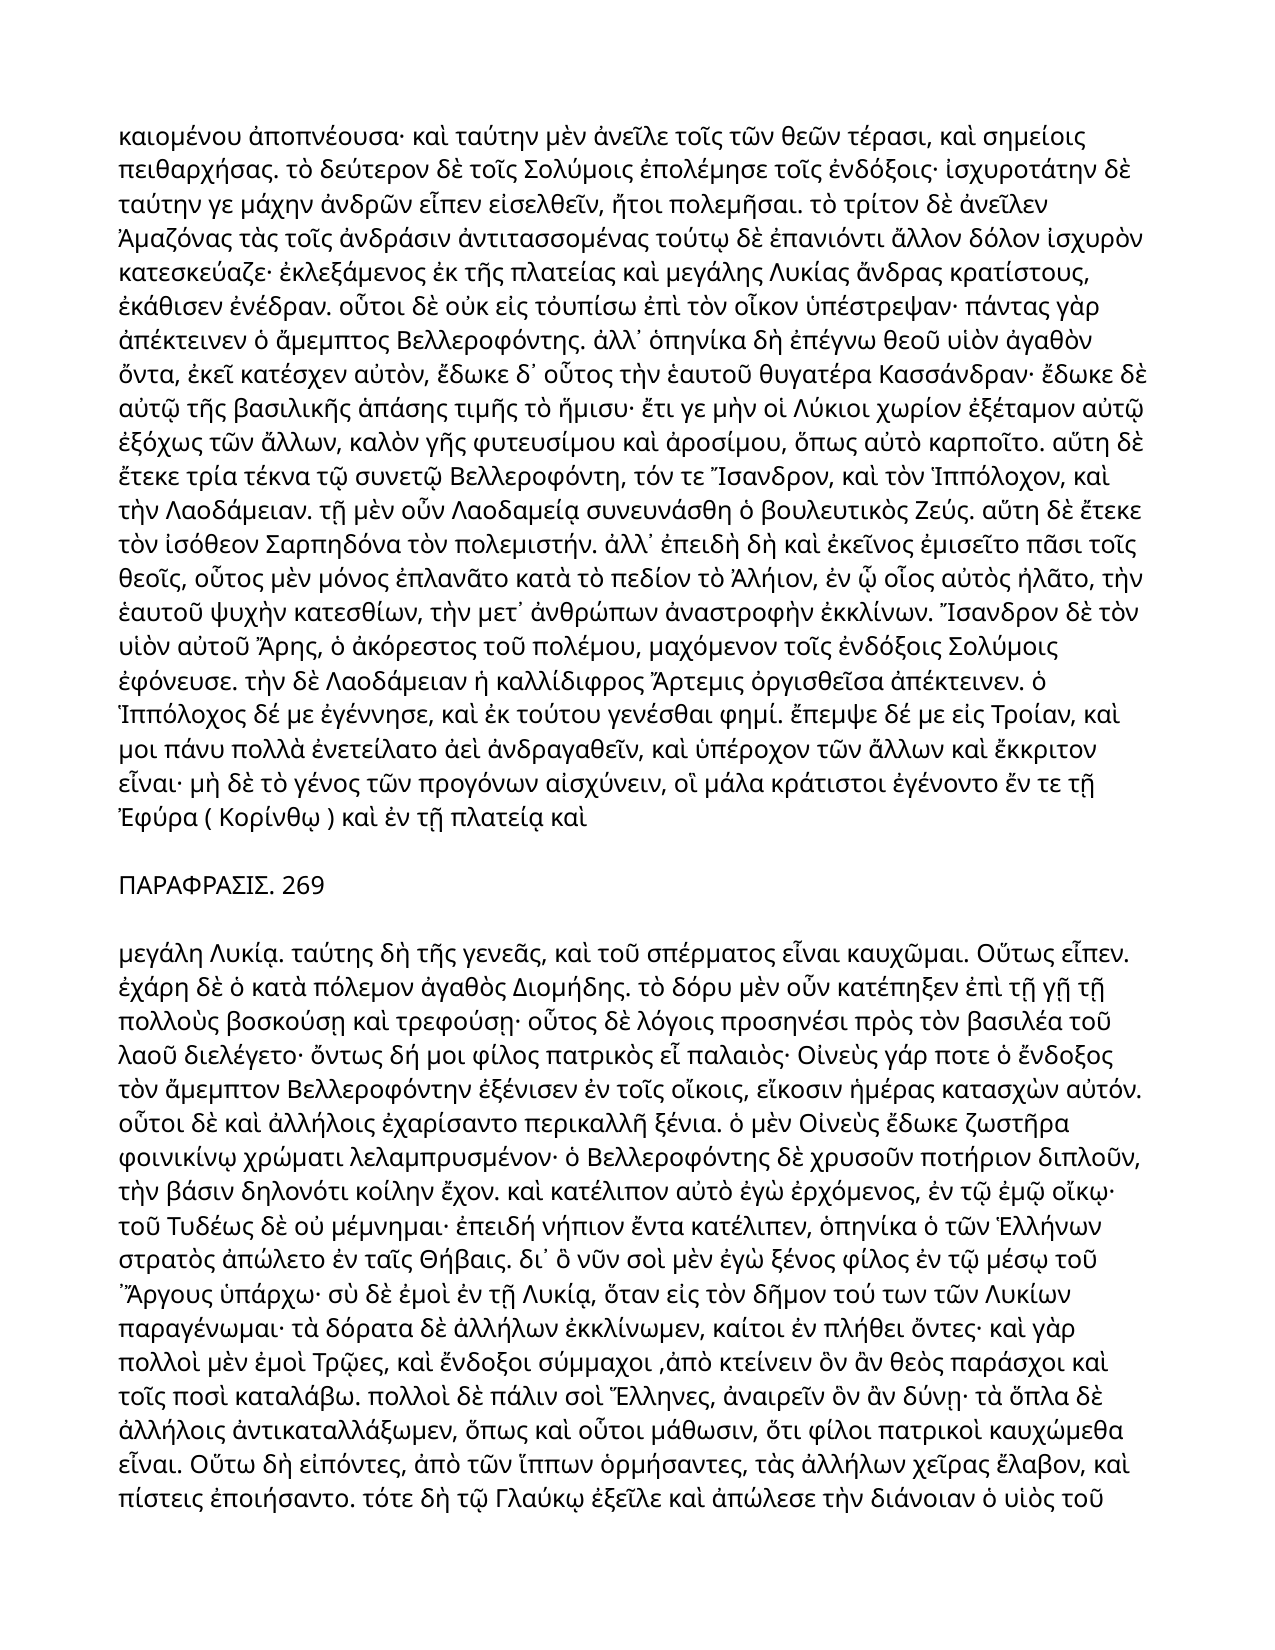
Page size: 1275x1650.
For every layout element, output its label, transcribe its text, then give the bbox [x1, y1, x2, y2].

text καιομένου ἀποπνέουσα· καὶ ταύτην μὲν ἀνεῖλε τοῖς τῶν θεῶν τέρασι, καὶ σημείοις πειθαρχήσας. τὸ δεύτερον δὲ τοῖς Σολύμοις ἐπολέμησε τοῖς ἐνδόξοις· ἰσχυροτάτην δὲ ταύτην γε μάχην ἀνδρῶν εἶπεν εἰσελθεῖν, ἤτοι πολεμῆσαι. τὸ τρίτον δὲ ἀνεῖλεν Ἀμαζόνας τὰς τοῖς ἀνδράσιν ἀντιτασσομένας τούτῳ δὲ ἐπανιόντι ἄλλον δόλον ἰσχυρὸν κατεσκεύαζε· ἐκλεξάμενος ἐκ τῆς πλατείας καὶ μεγάλης Λυκίας ἄνδρας κρατίστους, ἐκάθισεν ἐνέδραν. οὗτοι δὲ οὐκ εἰς τὀυπίσω ἐπὶ τὸν οἶκον ὑπέστρεψαν· πάντας γὰρ ἀπέκτεινεν ὁ ἄμεμπτος Βελλεροφόντης. ἀλλ᾿ ὁπηνίκα δὴ ἐπέγνω θεοῦ υἱὸν ἀγαθὸν ὄντα, ἐκεῖ κατέσχεν αὐτὸν, ἔδωκε δ᾽ οὗτος τὴν ἑαυτοῦ θυγατέρα Κασσάνδραν· ἔδωκε δὲ αὐτῷ τῆς βασιλικῆς ἁπάσης τιμῆς τὸ ἥμισυ· ἔτι γε μὴν οἱ Λύκιοι χωρίον ἐξέταμον αὐτῷ ἐξόχως τῶν ἄλλων, καλὸν γῆς φυτευσίμου καὶ ἀροσίμου, ὅπως αὐτὸ καρποῖτο. αὕτη δὲ ἔτεκε τρία τέκνα τῷ συνετῷ Βελλεροφόντη, τόν τε Ἴσανδρον, καὶ τὸν Ἱππόλοχον, καὶ τὴν Λαοδάμειαν. τῇ μὲν οὖν Λαοδαμείᾳ συνευνάσθη ὁ βουλευτικὸς Ζεύς. αὕτη δὲ ἔτεκε τὸν ἰσόθεον Σαρπηδόνα τὸν πολεμιστήν. ἀλλ᾽ ἐπειδὴ δὴ καὶ ἐκεῖνος ἐμισεῖτο πᾶσι τοῖς θεοῖς, οὗτος μὲν μόνος ἐπλανᾶτο κατὰ τὸ πεδίον τὸ Ἀλήιον, ἐν ᾧ οἷος αὐτὸς ἠλᾶτο, τὴν ἑαυτοῦ ψυχὴν κατεσθίων, τὴν μετ᾿ ἀνθρώπων ἀναστροφὴν ἐκκλίνων. Ἴσανδρον δὲ τὸν υἱὸν αὐτοῦ Ἄρης, ὁ ἀκόρεστος τοῦ πολέμου, μαχόμενον τοῖς ἐνδόξοις Σολύμοις ἐφόνευσε. τὴν δὲ Λαοδάμειαν ἡ καλλίδιφρος Ἄρτεμις ὀργισθεῖσα ἀπέκτεινεν. ὁ Ἱππόλοχος δέ με ἐγέννησε, καὶ ἐκ τούτου γενέσθαι φημί. ἔπεμψε δέ με εἰς Τροίαν, καὶ μοι πάνυ πολλὰ ἐνετείλατο ἀεὶ ἀνδραγαθεῖν, καὶ ὑπέροχον τῶν ἄλλων καὶ ἔκκριτον εἶναι· μὴ δὲ τὸ γένος τῶν προγόνων αἰσχύνειν, οἳ μάλα κράτιστοι ἐγένοντο ἔν τε τῇ Ἐφύρα ( Κορίνθῳ ) καὶ ἐν τῇ πλατείᾳ καὶ [118, 118, 1157, 833]
text μεγάλη Λυκίᾳ. ταύτης δὴ τῆς γενεᾶς, καὶ τοῦ σπέρματος εἶναι καυχῶμαι. Οὕτως εἶπεν. ἐχάρη δὲ ὁ κατὰ πόλεμον ἀγαθὸς Διομήδης. τὸ δόρυ μὲν οὖν κατέπηξεν ἐπὶ τῇ γῇ τῇ πολλοὺς βοσκούσῃ καὶ τρεφούσῃ· οὗτος δὲ λόγοις προσηνέσι πρὸς τὸν βασιλέα τοῦ λαοῦ διελέγετο· ὄντως δή μοι φίλος πατρικὸς εἶ παλαιὸς· Οἰνεὺς γάρ ποτε ὁ ἔνδοξος τὸν ἄμεμπτον Βελλεροφόντην ἐξένισεν ἐν τοῖς οἴκοις, εἴκοσιν ἡμέρας κατασχὼν αὐτόν. οὗτοι δὲ καὶ ἀλλήλοις ἐχαρίσαντο περικαλλῆ ξένια. ὁ μὲν Οἰνεὺς ἔδωκε ζωστῆρα φοινικίνῳ χρώματι λελαμπρυσμένον· ὁ Βελλεροφόντης δὲ χρυσοῦν ποτήριον διπλοῦν, τὴν βάσιν δηλονότι κοίλην ἔχον. καὶ κατέλιπον αὐτὸ ἐγὼ ἐρχόμενος, ἐν τῷ ἐμῷ οἴκῳ· τοῦ Τυδέως δὲ οὐ μέμνημαι· ἐπειδή νήπιον ἔντα κατέλιπεν, ὁπηνίκα ὁ τῶν Ἑλλήνων στρατὸς ἀπώλετο ἐν ταῖς Θήβαις. δι᾿ ὃ νῦν σοὶ μὲν ἐγὼ ξένος φίλος ἐν τῷ μέσῳ τοῦ ᾿Ἄργους ὑπάρχω· σὺ δὲ ἐμοὶ ἐν τῇ Λυκίᾳ, ὅταν εἰς τὸν δῆμον τού των τῶν Λυκίων παραγένωμαι· τὰ δόρατα δὲ ἀλλήλων ἐκκλίνωμεν, καίτοι ἐν πλήθει ὄντες· καὶ γὰρ πολλοὶ μὲν ἐμοὶ Τρῷες, καὶ ἔνδοξοι σύμμαχοι ,ἀπὸ κτείνειν ὃν ἂν θεὸς παράσχοι καὶ τοῖς ποσὶ καταλάβω. πολλοὶ δὲ πάλιν σοὶ Ἕλληνες, ἀναιρεῖν ὃν ἂν δύνῃ· τὰ ὅπλα δὲ ἀλλήλοις ἀντικαταλλάξωμεν, ὅπως καὶ οὗτοι μάθωσιν, ὅτι φίλοι πατρικοὶ καυχώμεθα εἶναι. Οὕτω δὴ εἰπόντες, ἀπὸ τῶν ἵππων ὁρμήσαντες, τὰς ἀλλήλων χεῖρας ἔλαβον, καὶ πίστεις ἐποιήσαντο. τότε δὴ τῷ Γλαύκῳ ἐξεῖλε καὶ ἀπώλεσε τὴν διάνοιαν ὁ υἱὸς τοῦ [118, 936, 1157, 1515]
text ΠΑΡΑΦΡΑΣΙΣ. 269 [118, 867, 1157, 902]
